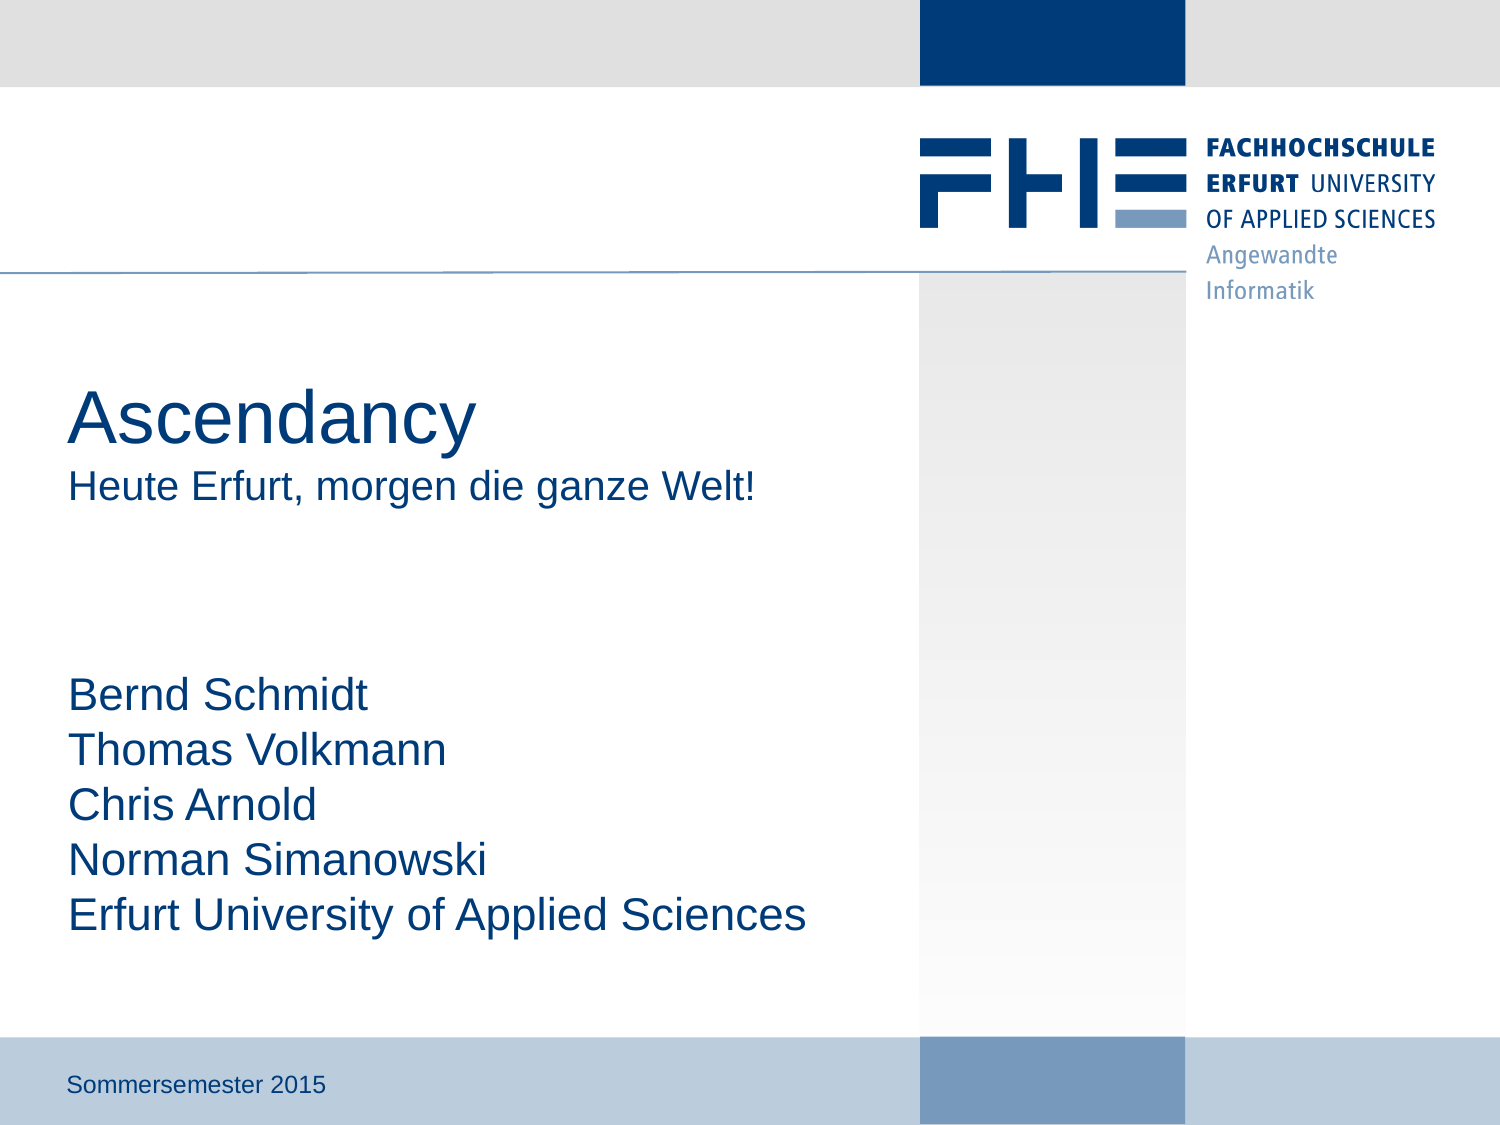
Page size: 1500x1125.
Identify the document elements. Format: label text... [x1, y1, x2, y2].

title Ascendancy Heute Erfurt, morgen die ganze Welt! [53, 345, 1471, 622]
text_box Sommersemester 2015 [51, 1060, 916, 1107]
picture [920, 138, 1435, 299]
subtitle Bernd Schmidt Thomas Volkmann Chris Arnold Norman Simanowski Erfurt University of Applied Sciences [53, 657, 1471, 976]
